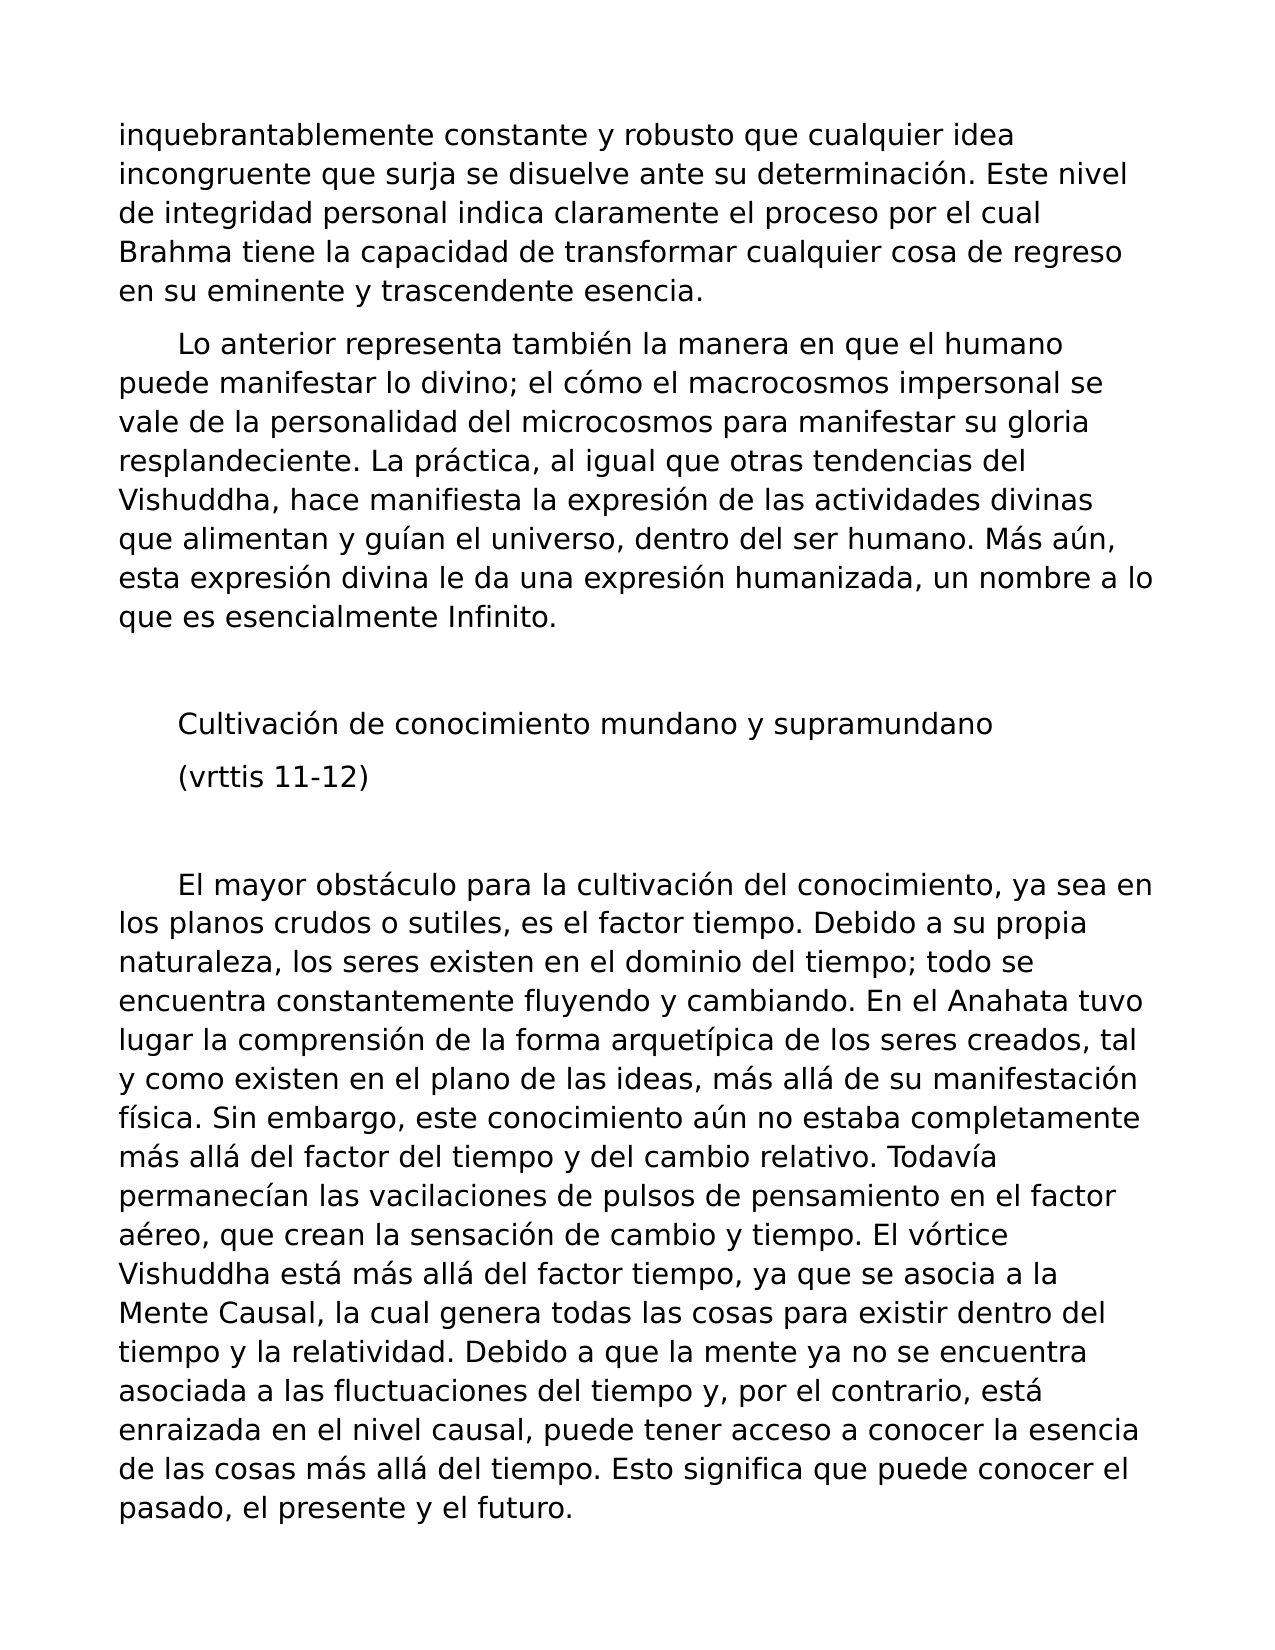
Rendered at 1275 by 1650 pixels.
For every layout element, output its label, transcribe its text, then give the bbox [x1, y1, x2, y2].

text El mayor obstáculo para la cultivación del conocimiento, ya sea en los planos crudos o sutiles, es el factor tiempo. Debido a su propia naturaleza, los seres existen en el dominio del tiempo; todo se encuentra constantemente fluyendo y cambiando. En el Anahata tuvo lugar la comprensión de la forma arquetípica de los seres creados, tal y como existen en el plano de las ideas, más allá de su manifestación física. Sin embargo, este conocimiento aún no estaba completamente más allá del factor del tiempo y del cambio relativo. Todavía permanecían las vacilaciones de pulsos de pensamiento en el factor aéreo, que crean la sensación de cambio y tiempo. El vórtice Vishuddha está más allá del factor tiempo, ya que se asocia a la Mente Causal, la cual genera todas las cosas para existir dentro del tiempo y la relatividad. Debido a que la mente ya no se encuentra asociada a las fluctuaciones del tiempo y, por el contrario, está enraizada en el nivel causal, puede tener acceso a conocer la esencia de las cosas más allá del tiempo. Esto significa que puede conocer el pasado, el presente y el futuro. [118, 868, 1157, 1525]
text inquebrantablemente constante y robusto que cualquier idea incongruente que surja se disuelve ante su determinación. Este nivel de integridad personal indica claramente el proceso por el cual Brahma tiene la capacidad de transformar cualquier cosa de regreso en su eminente y trascendente esencia. [118, 118, 1157, 308]
text Cultivación de conocimiento mundano y supramundano [118, 707, 1157, 741]
text (vrttis 11-12) [118, 761, 1157, 795]
text Lo anterior representa también la manera en que el humano puede manifestar lo divino; el cómo el macrocosmos impersonal se vale de la personalidad del microcosmos para manifestar su gloria resplandeciente. La práctica, al igual que otras tendencias del Vishuddha, hace manifiesta la expresión de las actividades divinas que alimentan y guían el universo, dentro del ser humano. Más aún, esta expresión divina le da una expresión humanizada, un nombre a lo que es esencialmente Infinito. [118, 327, 1157, 634]
